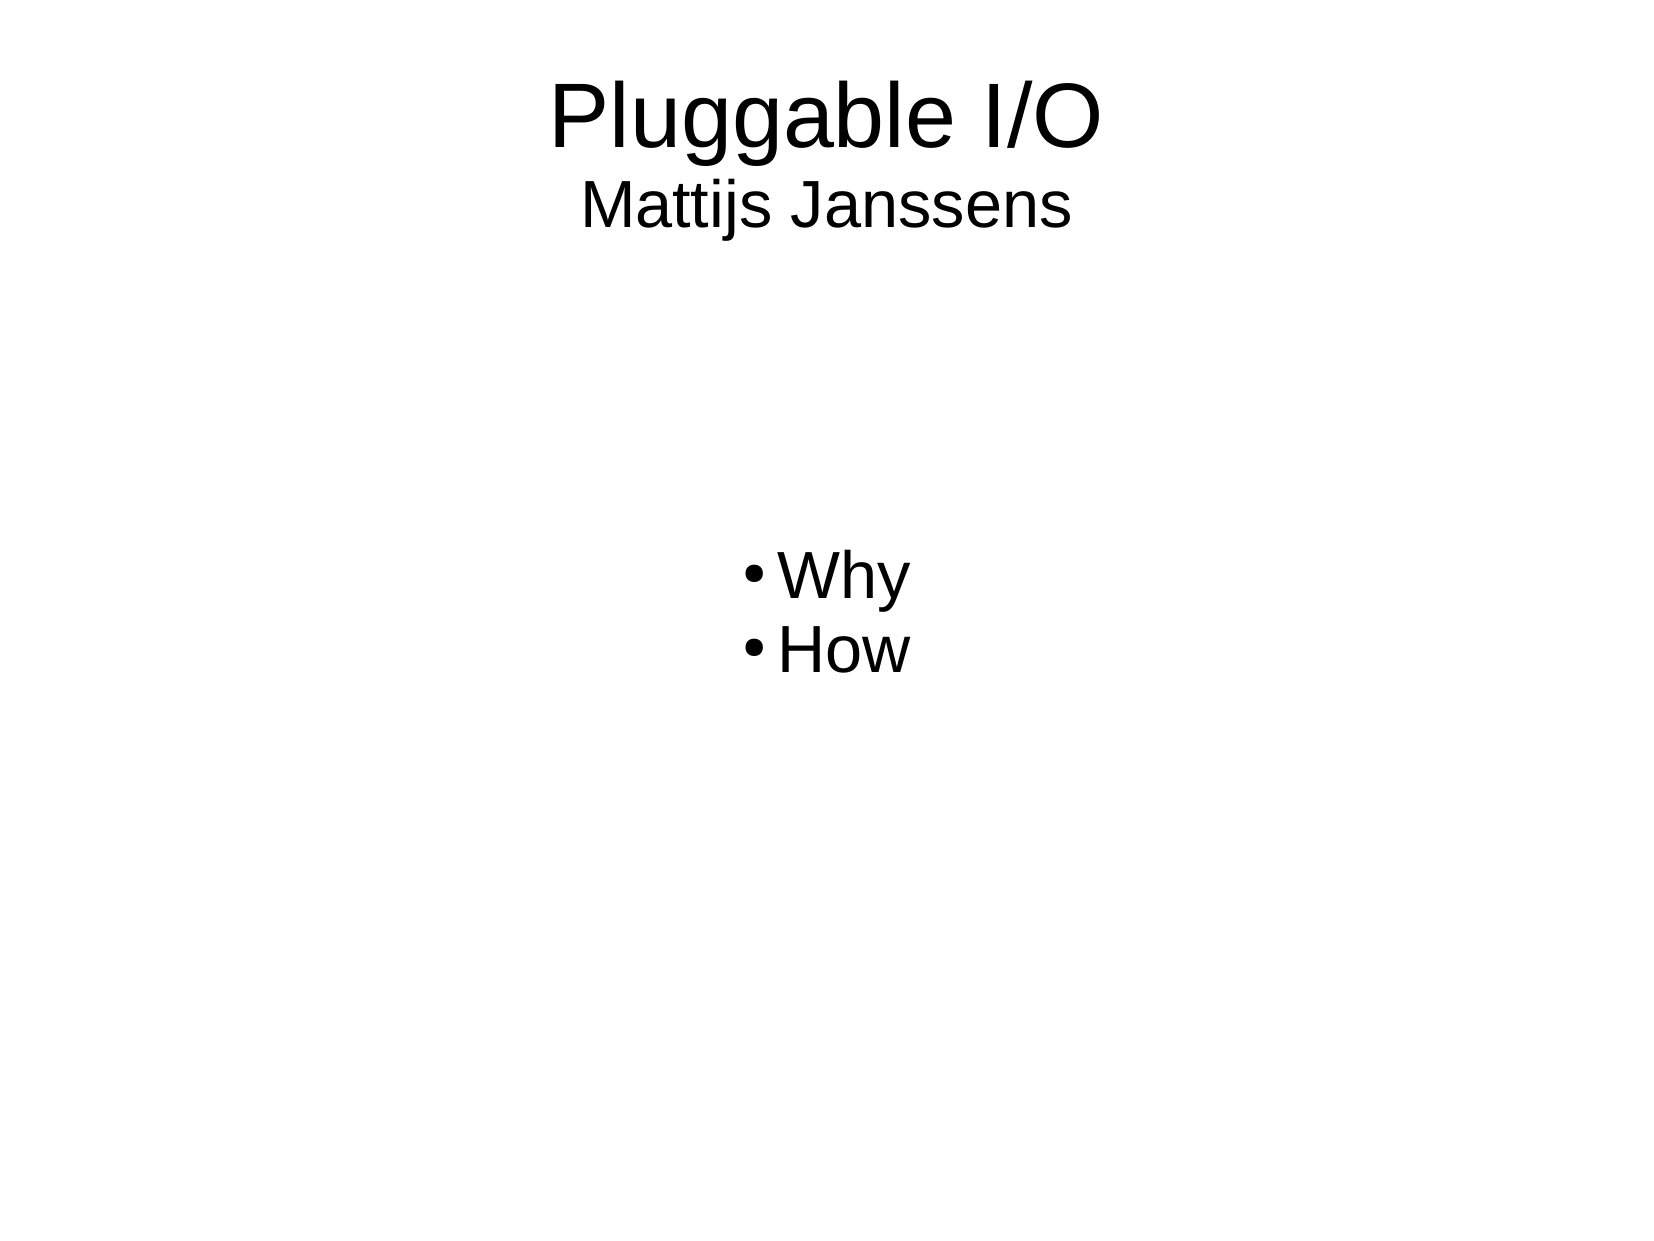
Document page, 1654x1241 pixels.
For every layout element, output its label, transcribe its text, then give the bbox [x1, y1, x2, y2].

title Pluggable I/O Mattijs Janssens [82, 49, 1571, 257]
subtitle Why How [82, 290, 1571, 1010]
